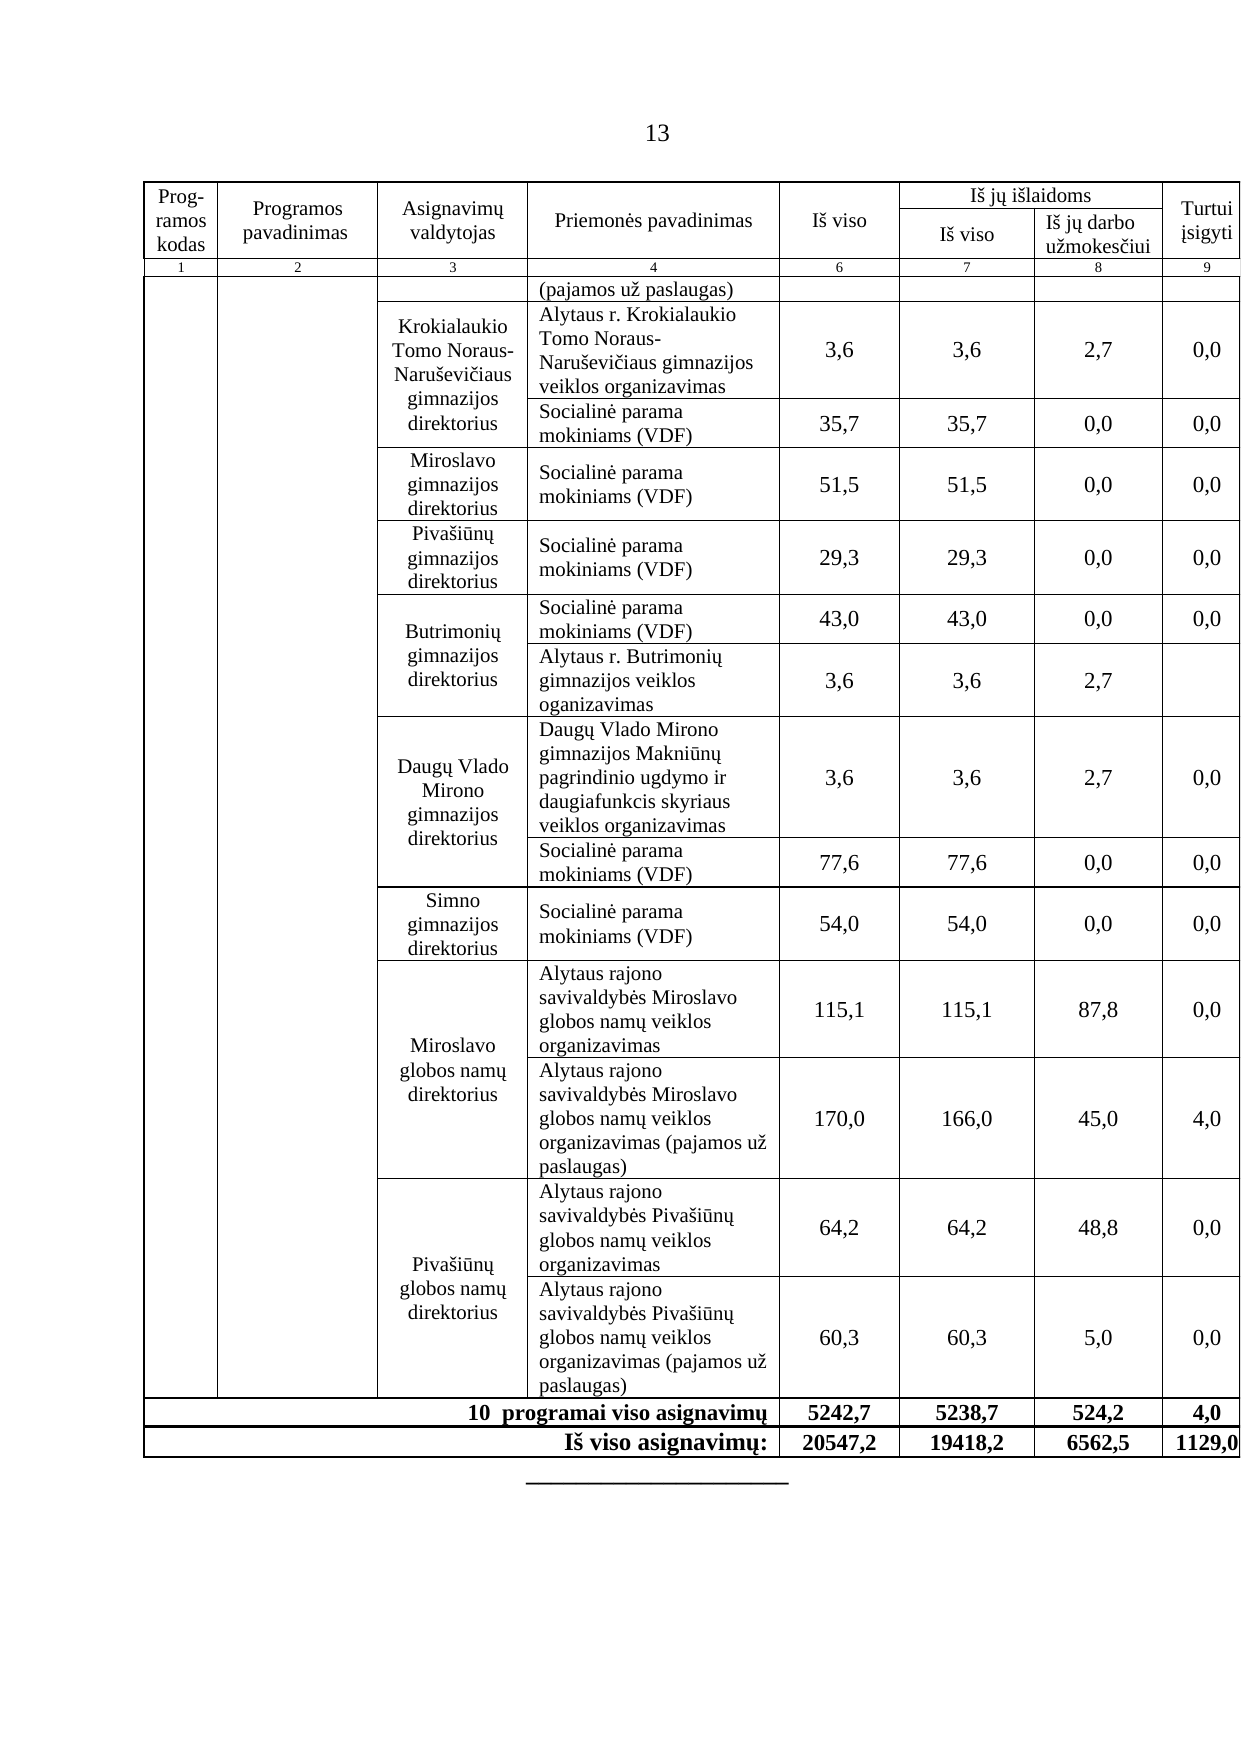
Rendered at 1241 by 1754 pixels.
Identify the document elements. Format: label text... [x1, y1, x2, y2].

table_cell Pivašiūnų globos namų direktorius [378, 1179, 527, 1397]
table_cell Socialinė parama mokiniams (VDF) [528, 595, 779, 643]
text _____________________ [133, 1458, 1181, 1487]
table_cell 115,1 [780, 961, 899, 1057]
table_cell 0,0 [1035, 888, 1162, 960]
table_cell 3,6 [900, 302, 1034, 398]
table_cell 0,0 [1163, 717, 1239, 837]
table_cell 4,0 [1163, 1399, 1239, 1425]
table_cell 51,5 [780, 448, 899, 520]
table_header Prog-ramos kodas [145, 183, 217, 258]
table_cell 45,0 [1035, 1058, 1162, 1178]
table_cell 54,0 [780, 888, 899, 960]
table_cell 7 [900, 259, 1034, 276]
table_cell 0,0 [1035, 595, 1162, 643]
table_header Iš jų išlaidoms [900, 183, 1162, 207]
table_cell Alytaus rajono savivaldybės Pivašiūnų globos namų veiklos organizavimas (pajamos už paslaugas) [528, 1277, 779, 1397]
table_cell 166,0 [900, 1058, 1034, 1178]
table_cell 19418,2 [900, 1428, 1034, 1456]
table_cell Miroslavo globos namų direktorius [378, 961, 527, 1178]
table_cell 5242,7 [780, 1399, 899, 1425]
table_cell Butrimonių gimnazijos direktorius [378, 595, 527, 716]
table_cell Socialinė parama mokiniams (VDF) [528, 838, 779, 886]
table_cell 0,0 [1035, 838, 1162, 886]
table_cell Iš viso [900, 209, 1034, 258]
table_cell Socialinė parama mokiniams (VDF) [528, 888, 779, 960]
table_cell 6562,5 [1035, 1428, 1162, 1456]
table_cell Alytaus rajono savivaldybės Miroslavo globos namų veiklos organizavimas (pajamos už paslaugas) [528, 1058, 779, 1178]
table_header Asignavimų valdytojas [378, 183, 527, 258]
table_cell Alytaus r. Butrimonių gimnazijos veiklos oganizavimas [528, 644, 779, 716]
table_cell 1 [145, 259, 217, 276]
table_cell 0,0 [1163, 888, 1239, 960]
table_cell [1163, 277, 1239, 301]
table_header Priemonės pavadinimas [528, 183, 779, 258]
table_cell 0,0 [1163, 448, 1239, 520]
table_cell 3,6 [780, 717, 899, 837]
table_cell 77,6 [900, 838, 1034, 886]
table_cell 0,0 [1163, 838, 1239, 886]
table_cell 20547,2 [780, 1428, 899, 1456]
table_cell 48,8 [1035, 1179, 1162, 1276]
table_cell 2,7 [1035, 717, 1162, 837]
table_cell 3 [378, 259, 527, 276]
table_header Programos pavadinimas [218, 183, 377, 258]
table_cell [900, 277, 1034, 301]
table_cell 0,0 [1035, 448, 1162, 520]
table_cell 8 [1035, 259, 1162, 276]
table_cell 54,0 [900, 888, 1034, 960]
table_cell Socialinė parama mokiniams (VDF) [528, 448, 779, 520]
table_cell 2,7 [1035, 644, 1162, 716]
table_cell 0,0 [1163, 399, 1239, 447]
table_header Turtui įsigyti [1163, 183, 1239, 258]
table_cell 60,3 [780, 1277, 899, 1397]
table_cell 10 programai viso asignavimų [145, 1399, 779, 1425]
table_cell 9 [1163, 259, 1240, 276]
table_cell [1035, 277, 1162, 301]
table_cell Krokialaukio Tomo Noraus-Naruševičiaus gimnazijos direktorius [378, 302, 527, 447]
table_cell 51,5 [900, 448, 1034, 520]
table_cell Pivašiūnų gimnazijos direktorius [378, 521, 527, 593]
table_cell 170,0 [780, 1058, 899, 1178]
table_cell 3,6 [780, 644, 899, 716]
table_cell 77,6 [780, 838, 899, 886]
table_cell 4 [528, 259, 779, 276]
table_cell 0,0 [1163, 521, 1239, 593]
table_cell 64,2 [900, 1179, 1034, 1276]
table_cell 43,0 [780, 595, 899, 643]
table_cell 3,6 [900, 644, 1034, 716]
table_cell Socialinė parama mokiniams (VDF) [528, 521, 779, 593]
table_cell 6 [780, 259, 899, 276]
table_cell (pajamos už paslaugas) [528, 277, 779, 301]
table_cell 0,0 [1163, 595, 1239, 643]
table_cell 4,0 [1163, 1058, 1239, 1178]
table_cell 2 [218, 259, 377, 276]
table_cell 60,3 [900, 1277, 1034, 1397]
table_cell 29,3 [780, 521, 899, 593]
table_header Iš viso [780, 183, 899, 258]
table_cell 0,0 [1035, 521, 1162, 593]
table_cell 64,2 [780, 1179, 899, 1276]
table_cell 0,0 [1163, 1277, 1239, 1397]
table_cell 87,8 [1035, 961, 1162, 1057]
table_cell Alytaus r. Krokialaukio Tomo Noraus-Naruševičiaus gimnazijos veiklos organizavimas [528, 302, 779, 398]
table_cell Daugų Vlado Mirono gimnazijos direktorius [378, 717, 527, 886]
table_cell Iš viso asignavimų: [145, 1428, 779, 1456]
table_cell Alytaus rajono savivaldybės Pivašiūnų globos namų veiklos organizavimas [528, 1179, 779, 1276]
table_cell 0,0 [1163, 961, 1239, 1057]
table_cell 5238,7 [900, 1399, 1034, 1425]
table_cell [780, 277, 899, 301]
table_cell 0,0 [1163, 302, 1239, 398]
table_cell Miroslavo gimnazijos direktorius [378, 448, 527, 520]
table_cell 35,7 [780, 399, 899, 447]
table_cell [378, 277, 527, 301]
table_cell 43,0 [900, 595, 1034, 643]
table_cell 0,0 [1163, 1179, 1239, 1276]
table_cell [218, 277, 377, 1397]
table_cell 115,1 [900, 961, 1034, 1057]
table_cell [1163, 644, 1239, 716]
table_cell Iš jų darbo užmokesčiui [1035, 209, 1162, 258]
table_cell 2,7 [1035, 302, 1162, 398]
table_cell Daugų Vlado Mirono gimnazijos Makniūnų pagrindinio ugdymo ir daugiafunkcis skyriaus veiklos organizavimas [528, 717, 779, 837]
table_cell Simno gimnazijos direktorius [378, 888, 527, 960]
table_cell 5,0 [1035, 1277, 1162, 1397]
table_cell 35,7 [900, 399, 1034, 447]
table_cell 0,0 [1035, 399, 1162, 447]
table_cell [145, 277, 217, 1397]
table_cell 3,6 [900, 717, 1034, 837]
table_cell 524,2 [1035, 1399, 1162, 1425]
table_cell 29,3 [900, 521, 1034, 593]
table_cell 1129,0 [1163, 1428, 1239, 1456]
table_cell Socialinė parama mokiniams (VDF) [528, 399, 779, 447]
table_cell Alytaus rajono savivaldybės Miroslavo globos namų veiklos organizavimas [528, 961, 779, 1057]
table_cell 3,6 [780, 302, 899, 398]
